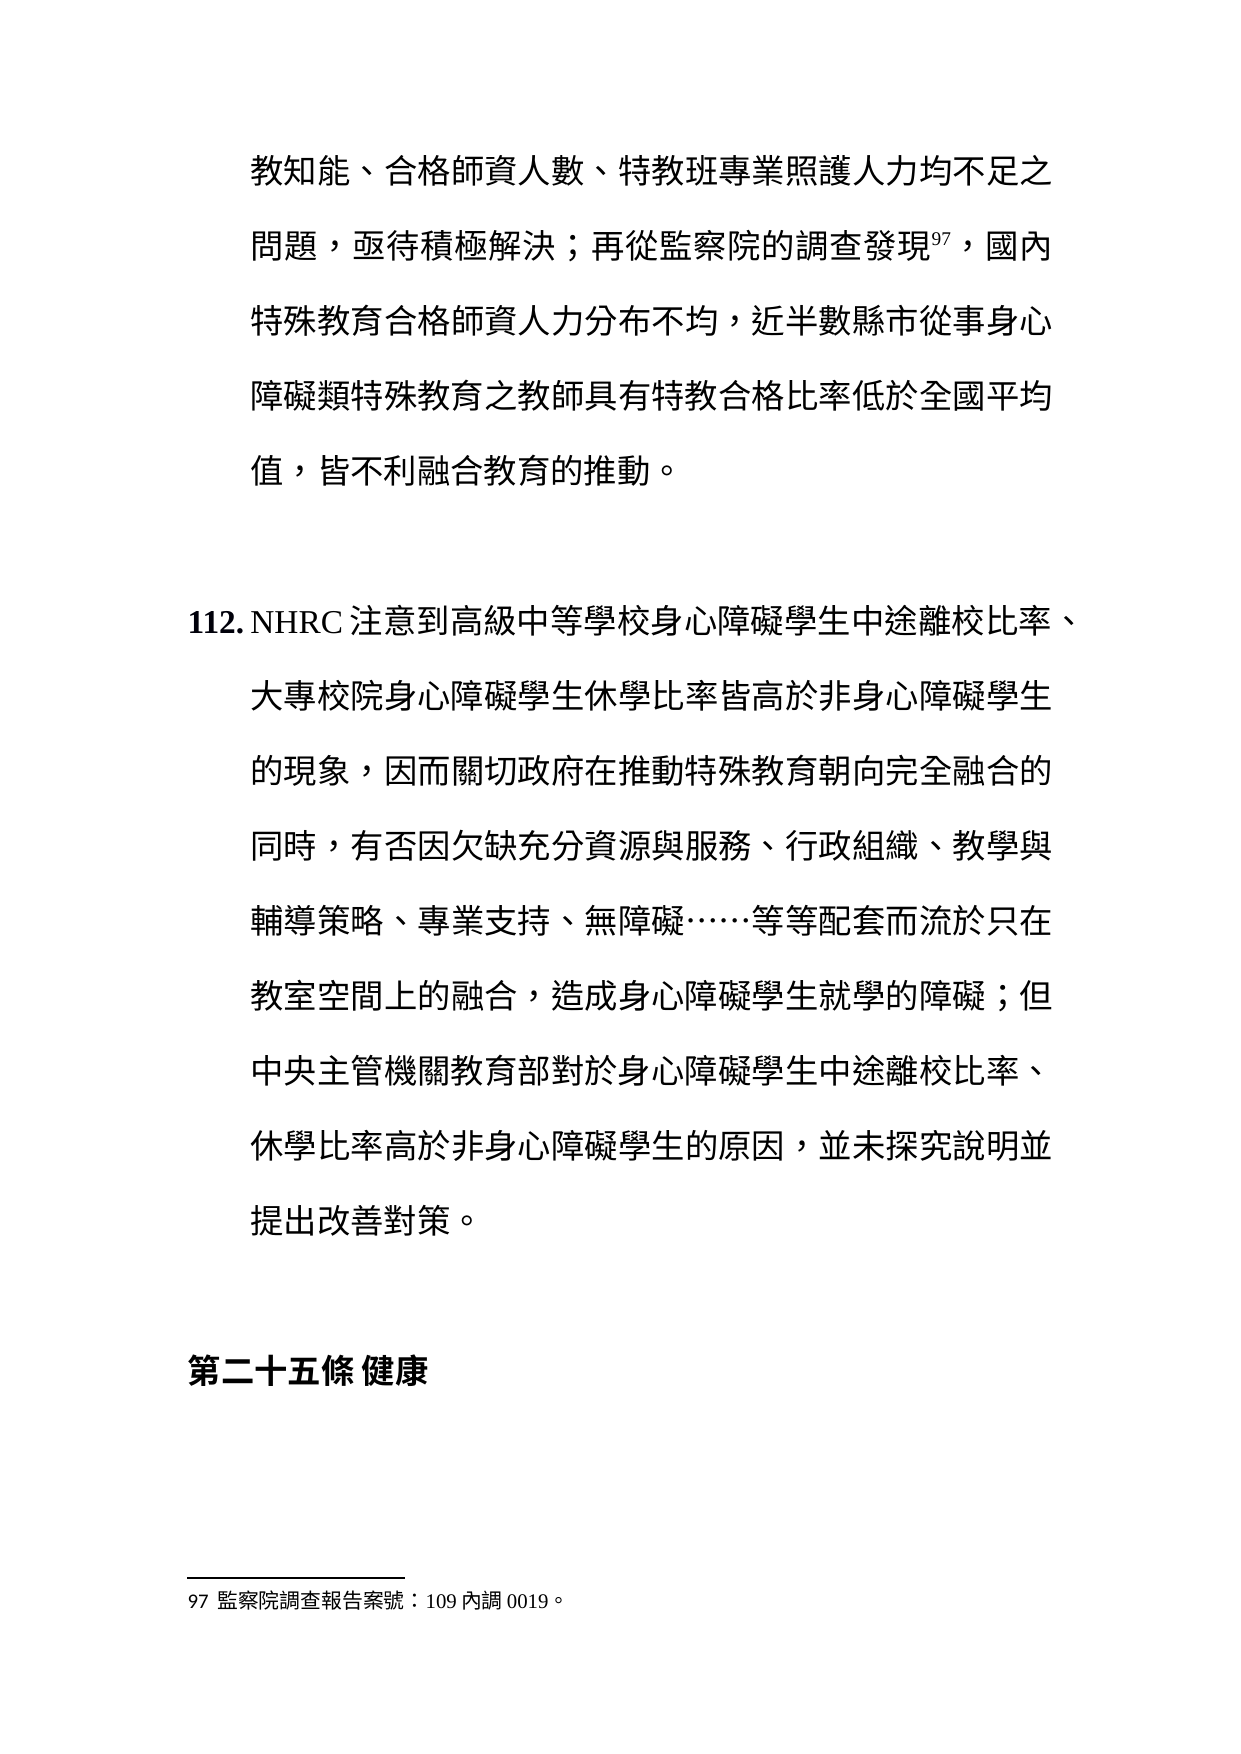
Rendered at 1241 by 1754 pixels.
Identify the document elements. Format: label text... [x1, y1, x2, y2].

list 監察院調查報告案號：109內調0019。 [187, 1584, 1053, 1614]
subtitle 第二十五條 健康 [187, 1331, 1053, 1406]
list 教知能、合格師資人數、特教班專業照護人力均不足之問題，亟待積極解決；再從監察院的調查發現，國內特殊教育合格師資人力分布不均，近半數縣市從事身心障礙類特殊教育之教師具有特教合格比率低於全國平均值，皆不利融合教育的推動。 [187, 131, 1053, 506]
list NHRC注意到高級中等學校身心障礙學生中途離校比率、大專校院身心障礙學生休學比率皆高於非身心障礙學生的現象，因而關切政府在推動特殊教育朝向完全融合的同時，有否因欠缺充分資源與服務、行政組織、教學與輔導策略、專業支持、無障礙……等等配套而流於只在教室空間上的融合，造成身心障礙學生就學的障礙；但中央主管機關教育部對於身心障礙學生中途離校比率、休學比率高於非身心障礙學生的原因，並未探究說明並提出改善對策。 [187, 581, 1053, 1256]
